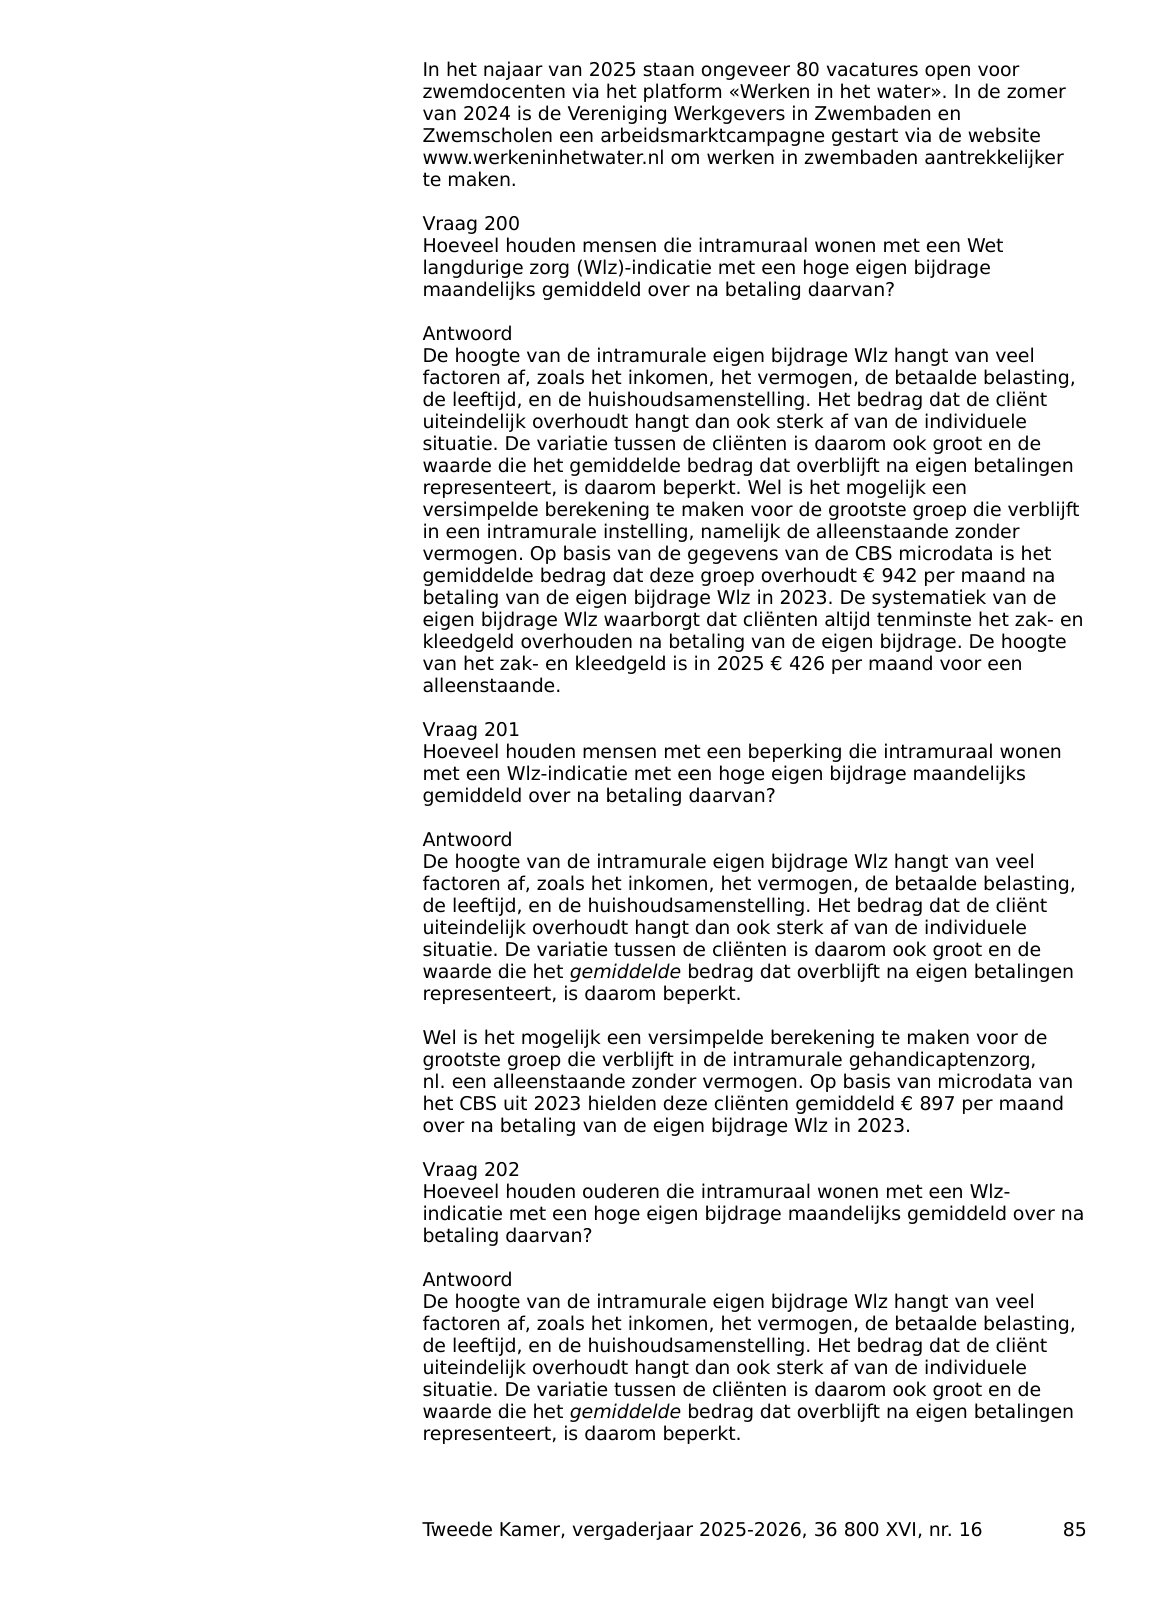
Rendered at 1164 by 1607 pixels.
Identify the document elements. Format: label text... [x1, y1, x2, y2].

text De hoogte van de intramurale eigen bijdrage Wlz hangt van veel factoren af, zoals het inkomen, het vermogen, de betaalde belasting, de leeftijd, en de huishoudsamenstelling. Het bedrag dat de cliënt uiteindelijk overhoudt hangt dan ook sterk af van de individuele situatie. De variatie tussen de cliënten is daarom ook groot en de waarde die het gemiddelde bedrag dat overblijft na eigen betalingen representeert, is daarom beperkt. [422, 851, 1087, 1005]
text Vraag 201 [422, 719, 1087, 741]
text In het najaar van 2025 staan ongeveer 80 vacatures open voor zwemdocenten via het platform «Werken in het water». In de zomer van 2024 is de Vereniging Werkgevers in Zwembaden en Zwemscholen een arbeidsmarktcampagne gestart via de website www.werkeninhetwater.nl om werken in zwembaden aantrekkelijker te maken. [422, 59, 1087, 191]
text De hoogte van de intramurale eigen bijdrage Wlz hangt van veel factoren af, zoals het inkomen, het vermogen, de betaalde belasting, de leeftijd, en de huishoudsamenstelling. Het bedrag dat de cliënt uiteindelijk overhoudt hangt dan ook sterk af van de individuele situatie. De variatie tussen de cliënten is daarom ook groot en de waarde die het gemiddelde bedrag dat overblijft na eigen betalingen representeert, is daarom beperkt. [422, 1291, 1087, 1445]
text Vraag 200 [422, 213, 1087, 235]
text Hoeveel houden mensen met een beperking die intramuraal wonen met een Wlz-indicatie met een hoge eigen bijdrage maandelijks gemiddeld over na betaling daarvan? [422, 741, 1087, 807]
text Hoeveel houden mensen die intramuraal wonen met een Wet langdurige zorg (Wlz)-indicatie met een hoge eigen bijdrage maandelijks gemiddeld over na betaling daarvan? [422, 235, 1087, 301]
text Antwoord [422, 829, 1087, 851]
text Hoeveel houden ouderen die intramuraal wonen met een Wlz-indicatie met een hoge eigen bijdrage maandelijks gemiddeld over na betaling daarvan? [422, 1181, 1087, 1247]
text Wel is het mogelijk een versimpelde berekening te maken voor de grootste groep die verblijft in de intramurale gehandicaptenzorg, nl. een alleenstaande zonder vermogen. Op basis van microdata van het CBS uit 2023 hielden deze cliënten gemiddeld € 897 per maand over na betaling van de eigen bijdrage Wlz in 2023. [422, 1027, 1087, 1137]
text De hoogte van de intramurale eigen bijdrage Wlz hangt van veel factoren af, zoals het inkomen, het vermogen, de betaalde belasting, de leeftijd, en de huishoudsamenstelling. Het bedrag dat de cliënt uiteindelijk overhoudt hangt dan ook sterk af van de individuele situatie. De variatie tussen de cliënten is daarom ook groot en de waarde die het gemiddelde bedrag dat overblijft na eigen betalingen representeert, is daarom beperkt. Wel is het mogelijk een versimpelde berekening te maken voor de grootste groep die verblijft in een intramurale instelling, namelijk de alleenstaande zonder vermogen. Op basis van de gegevens van de CBS microdata is het gemiddelde bedrag dat deze groep overhoudt € 942 per maand na betaling van de eigen bijdrage Wlz in 2023. De systematiek van de eigen bijdrage Wlz waarborgt dat cliënten altijd tenminste het zak- en kleedgeld overhouden na betaling van de eigen bijdrage. De hoogte van het zak- en kleedgeld is in 2025 € 426 per maand voor een alleenstaande. [422, 345, 1087, 697]
text Antwoord [422, 1269, 1087, 1291]
text Antwoord [422, 323, 1087, 345]
text Vraag 202 [422, 1159, 1087, 1181]
